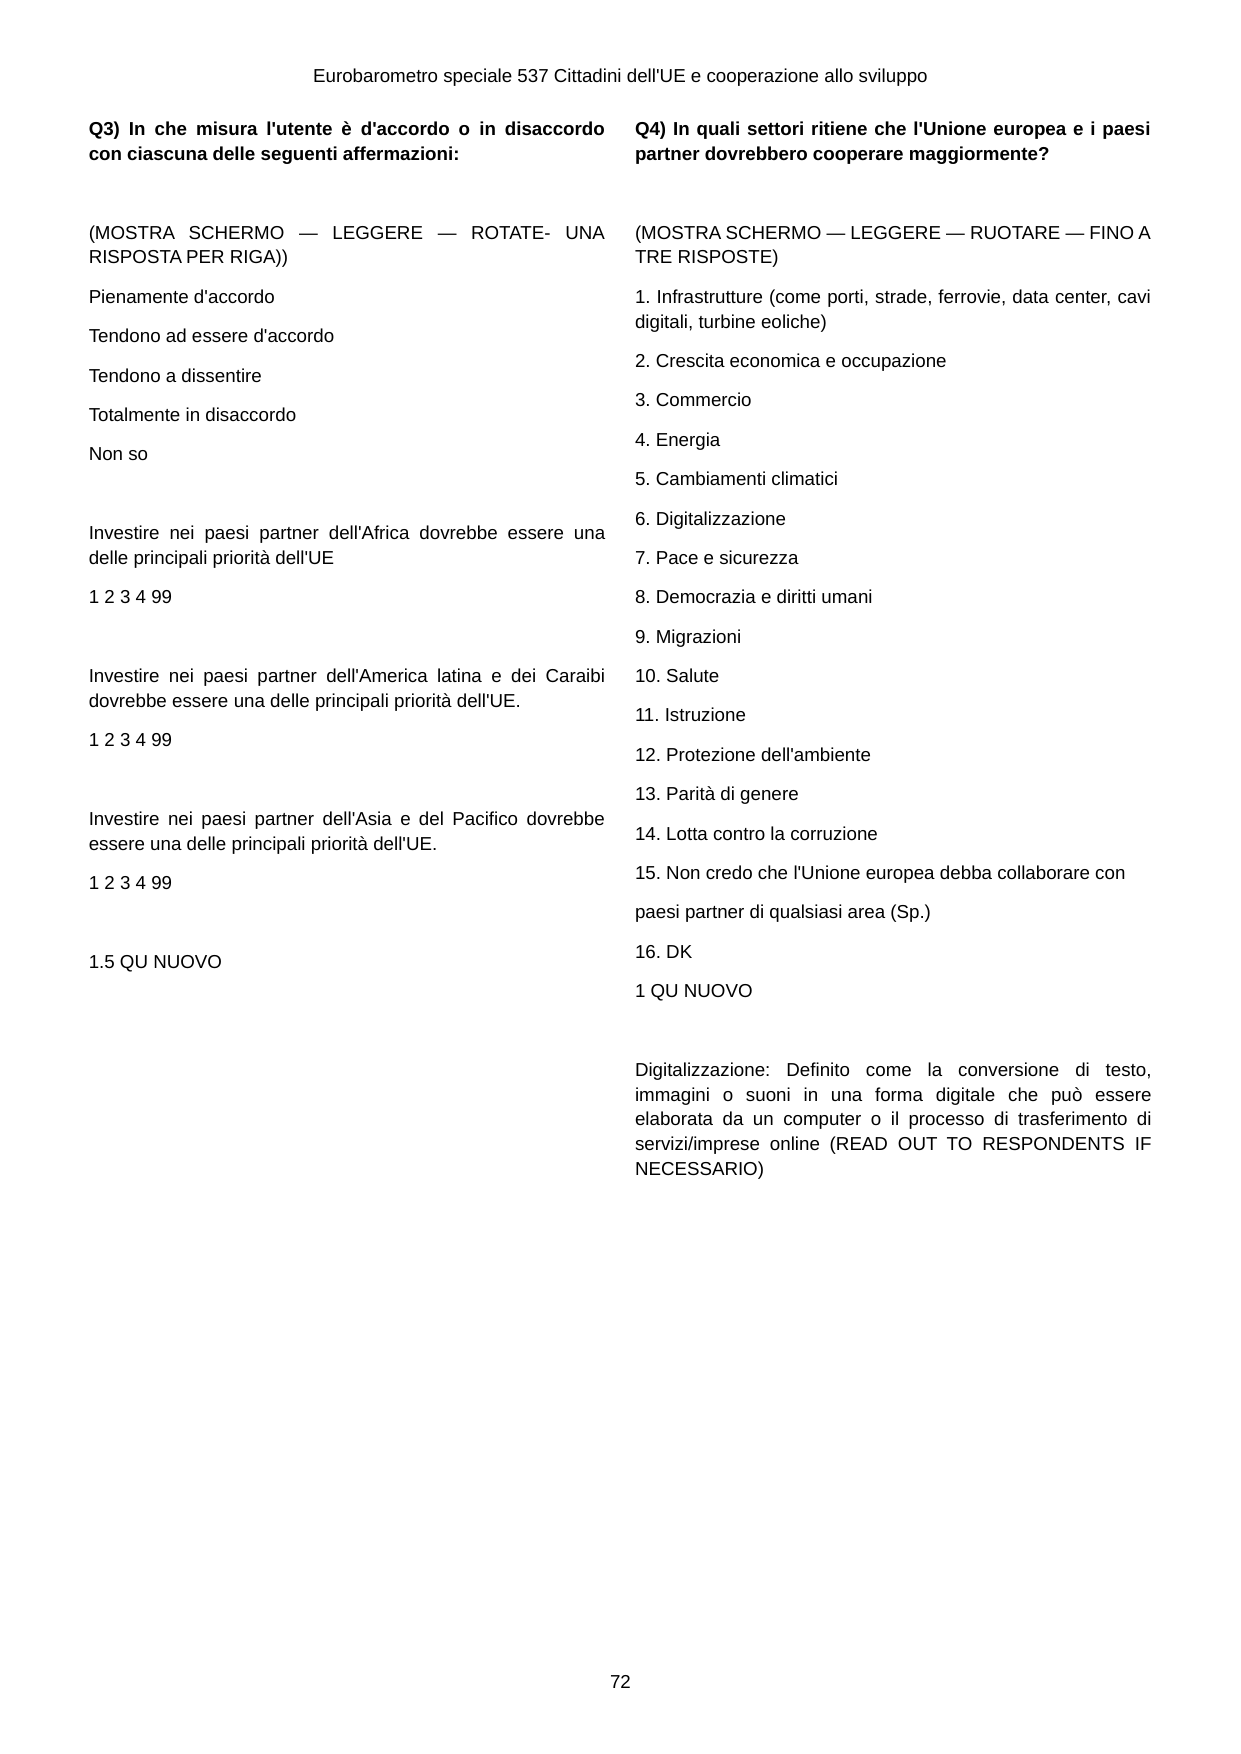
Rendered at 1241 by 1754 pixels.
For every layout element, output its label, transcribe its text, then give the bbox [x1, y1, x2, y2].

text 7. Pace e sicurezza [635, 547, 1152, 568]
text (MOSTRA SCHERMO — LEGGERE — ROTATE- UNA RISPOSTA PER RIGA)) [88, 222, 605, 268]
text Investire nei paesi partner dell'America latina e dei Caraibi dovrebbe essere una delle principali priorità dell'UE. [88, 665, 605, 711]
text 1 2 3 4 99 [88, 729, 605, 751]
text 2. Crescita economica e occupazione [635, 350, 1152, 371]
text Tendono ad essere d'accordo [88, 325, 605, 347]
text 1 QU NUOVO [635, 980, 1152, 1001]
text 8. Democrazia e diritti umani [635, 586, 1152, 608]
text 6. Digitalizzazione [635, 507, 1152, 529]
text 1 2 3 4 99 [88, 586, 605, 608]
text Investire nei paesi partner dell'Africa dovrebbe essere una delle principali priorità dell'UE [88, 522, 605, 568]
text 4. Energia [635, 429, 1152, 450]
text Digitalizzazione: Definito come la conversione di testo, immagini o suoni in una forma digitale che può essere elaborata da un computer o il processo di trasferimento di servizi/imprese online (READ OUT TO RESPONDENTS IF NECESSARIO) [635, 1059, 1152, 1179]
text Tendono a dissentire [88, 364, 605, 386]
text Q4) In quali settori ritiene che l'Unione europea e i paesi partner dovrebbero cooperare maggiormente? [635, 118, 1152, 164]
text Totalmente in disaccordo [88, 404, 605, 425]
text 12. Protezione dell'ambiente [635, 744, 1152, 765]
text 11. Istruzione [635, 704, 1152, 726]
text 16. DK [635, 941, 1152, 962]
text 1 2 3 4 99 [88, 872, 605, 893]
text 13. Parità di genere [635, 783, 1152, 804]
text Q3) In che misura l'utente è d'accordo o in disaccordo con ciascuna delle seguenti affermazioni: [88, 118, 605, 164]
text 1. Infrastrutture (come porti, strade, ferrovie, data center, cavi digitali, turbine eoliche) [635, 286, 1152, 332]
text (MOSTRA SCHERMO — LEGGERE — RUOTARE — FINO A TRE RISPOSTE) [635, 222, 1152, 268]
text Investire nei paesi partner dell'Asia e del Pacifico dovrebbe essere una delle principali priorità dell'UE. [88, 808, 605, 854]
text 14. Lotta contro la corruzione [635, 822, 1152, 844]
text 15. Non credo che l'Unione europea debba collaborare con [635, 862, 1152, 883]
text 9. Migrazioni [635, 626, 1152, 647]
text Non so [88, 443, 605, 465]
text 5. Cambiamenti climatici [635, 468, 1152, 489]
text paesi partner di qualsiasi area (Sp.) [635, 901, 1152, 923]
text 1.5 QU NUOVO [88, 951, 605, 972]
text Pienamente d'accordo [88, 286, 605, 307]
text 3. Commercio [635, 389, 1152, 411]
text 10. Salute [635, 665, 1152, 686]
